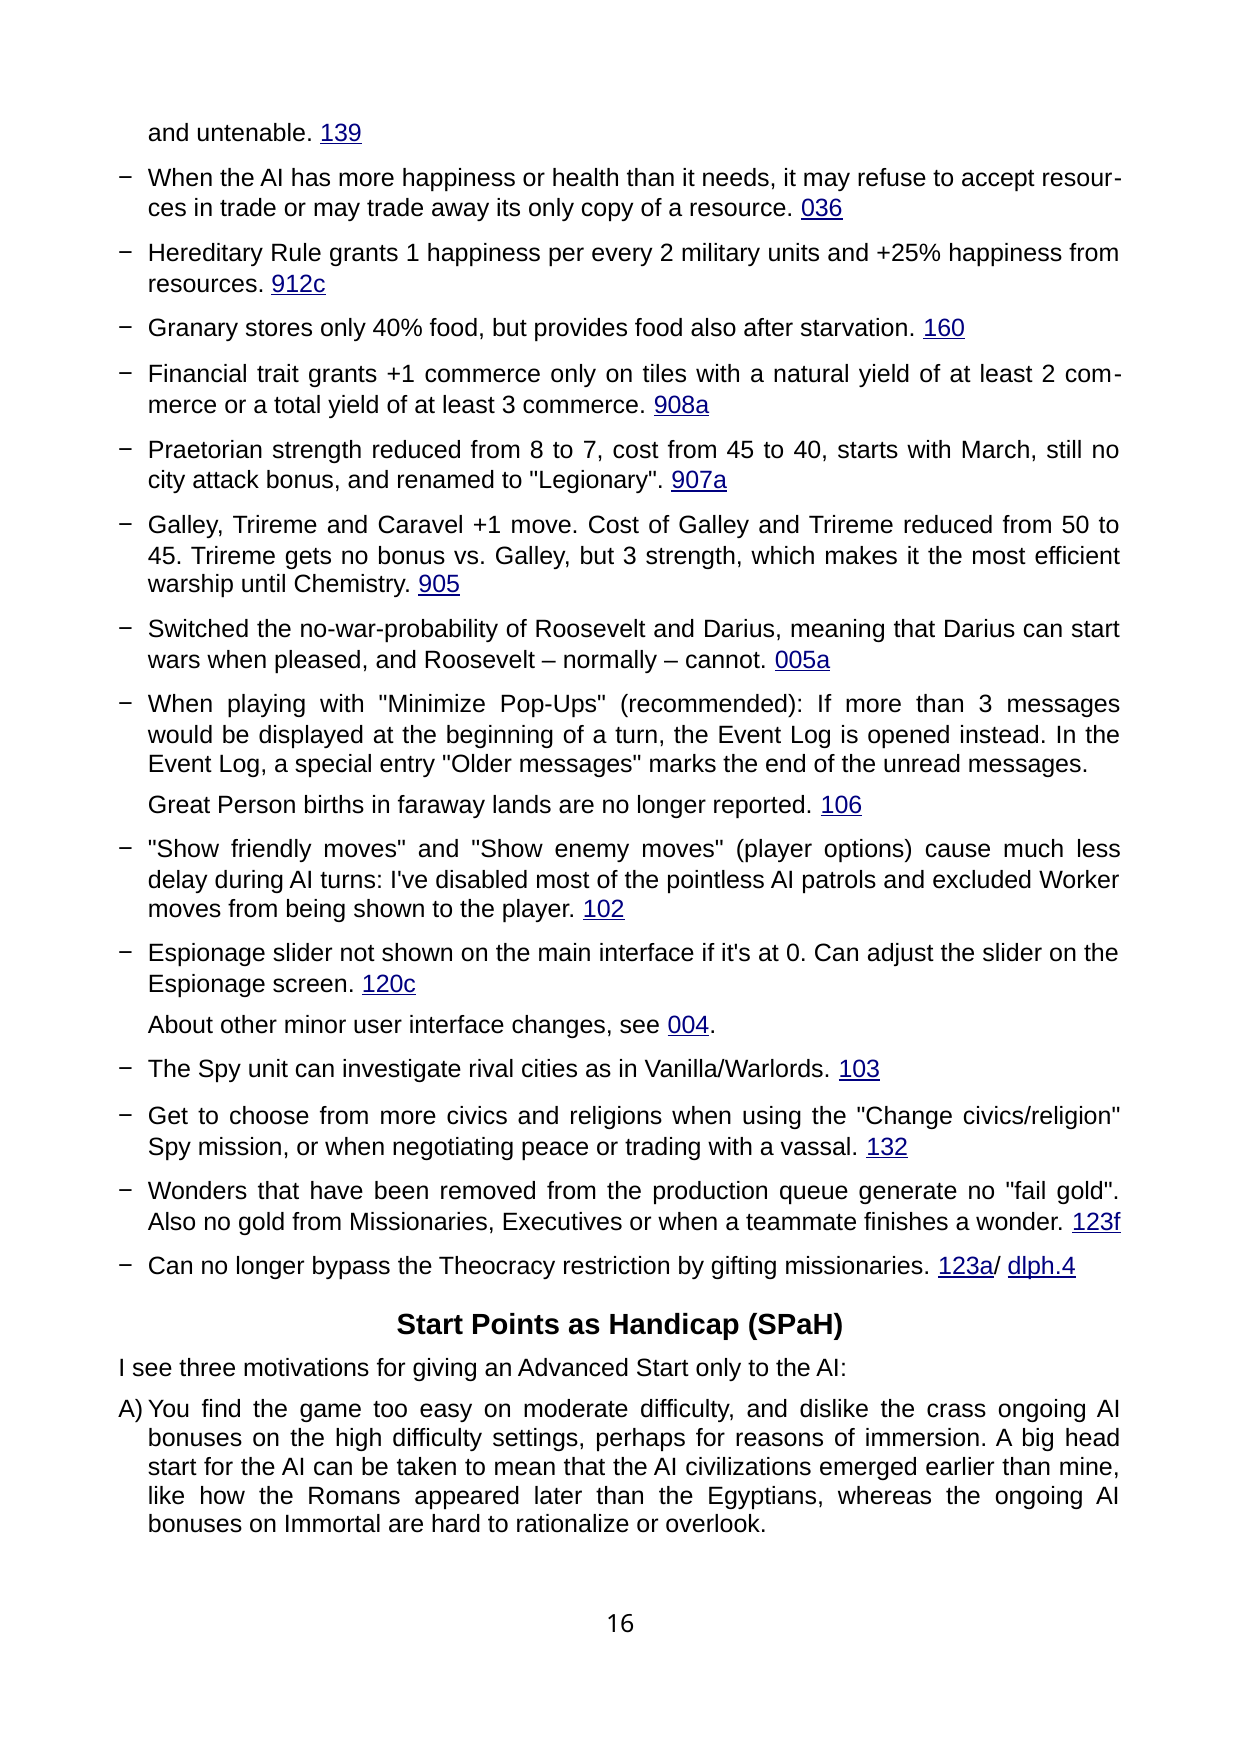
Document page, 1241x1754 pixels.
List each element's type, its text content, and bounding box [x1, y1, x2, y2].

list When the AI has more happiness or health than it needs, it may refuse to accept resour­ces in trade or may trade away its only copy of a resource. 036 [118, 159, 1122, 222]
list "Show friendly moves" and "Show enemy moves" (player options) cause much less delay during AI turns: I've disabled most of the pointless AI patrols and excluded Worker moves from being shown to the player. 102 [118, 831, 1122, 922]
list Espionage slider not shown on the main interface if it's at 0. Can adjust the slider on the Espionage screen. 120c [118, 935, 1122, 998]
list The Spy unit can investigate rival cities as in Vanilla/Warlords. 103 [118, 1051, 1122, 1085]
list Switched the no-war-probability of Roosevelt and Darius, meaning that Darius can start wars when pleased, and Roosevelt – normally – cannot. 005a [118, 611, 1122, 673]
list Praetorian strength reduced from 8 to 7, cost from 45 to 40, starts with March, still no city attack bonus, and renamed to "Legionary". 907a [118, 431, 1122, 494]
list Hereditary Rule grants 1 happiness per every 2 military units and +25% happiness from resources. 912c [118, 234, 1122, 297]
list Get to choose from more civics and religions when using the "Change civics/religion" Spy mission, or when negotiating peace or trading with a vassal. 132 [118, 1098, 1122, 1160]
text I see three motivations for giving an Advanced Start only to the AI: [118, 1353, 1122, 1382]
list When playing with "Minimize Pop-Ups" (recommended): If more than 3 messages would be displayed at the beginning of a turn, the Event Log is opened instead. In the Event Log, a special entry "Older messages" marks the end of the unread messages. [118, 686, 1122, 777]
list Great Person births in faraway lands are no longer reported. 106 [118, 790, 1122, 818]
list Galley, Trireme and Caravel +1 move. Cost of Galley and Trireme reduced from 50 to 45. Trireme gets no bonus vs. Galley, but 3 strength, which makes it the most efficient warship until Chemistry. 905 [118, 507, 1122, 598]
list and untenable. 139 [118, 118, 1122, 147]
subtitle Start Points as Handicap (SPaH) [118, 1307, 1122, 1341]
list You find the game too easy on moderate difficulty, and dislike the crass ongoing AI bonuses on the high difficulty settings, perhaps for reasons of immersion. A big head start for the AI can be taken to mean that the AI civilizations emerged earlier than mine, like how the Romans appeared later than the Egyptians, whereas the ongoing AI bonuses on Immortal are hard to rationalize or overlook. [118, 1394, 1122, 1538]
list Financial trait grants +1 commerce only on tiles with a natural yield of at least 2 com­merce or a total yield of at least 3 commerce. 908a [118, 356, 1122, 419]
list Can no longer bypass the Theocracy restriction by gifting missionaries. 123a/ dlph.4 [118, 1248, 1122, 1282]
list About other minor user interface changes, see 004. [118, 1010, 1122, 1039]
list Wonders that have been removed from the production queue generate no "fail gold". Also no gold from Missionaries, Executives or when a teammate finishes a wonder. 123f [118, 1173, 1122, 1236]
list Granary stores only 40% food, but provides food also after starvation. 160 [118, 310, 1122, 344]
